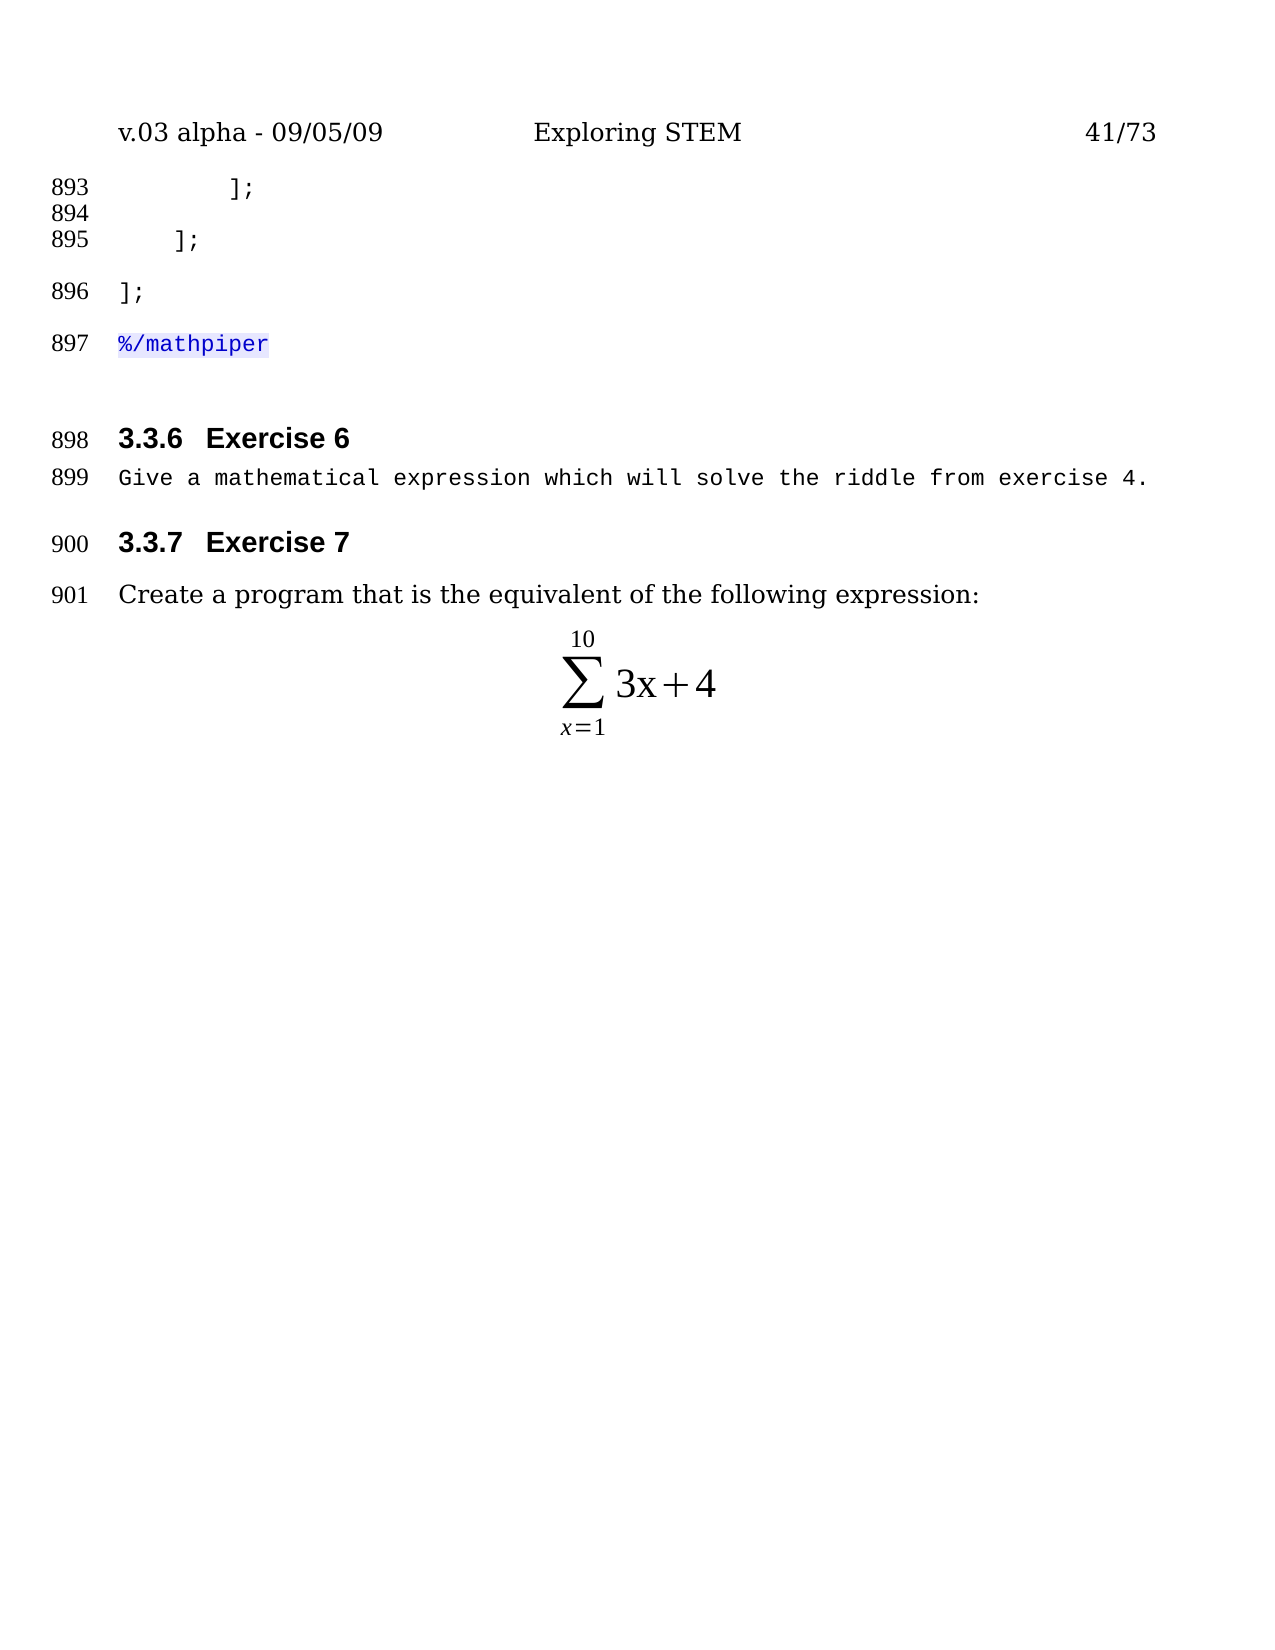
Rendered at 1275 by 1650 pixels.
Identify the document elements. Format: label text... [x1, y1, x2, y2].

subtitle Exercise 6 [118, 421, 1157, 454]
subtitle Exercise 7 [118, 525, 1157, 559]
text Give a mathematical expression which will solve the riddle from exercise 4. [118, 466, 1157, 492]
text ]; [118, 177, 1157, 203]
text Create a program that is the equivalent of the following expression: [118, 580, 1157, 609]
text ]; [118, 281, 1157, 306]
text %/mathpiper [118, 332, 1157, 358]
text ]; [118, 229, 1157, 254]
